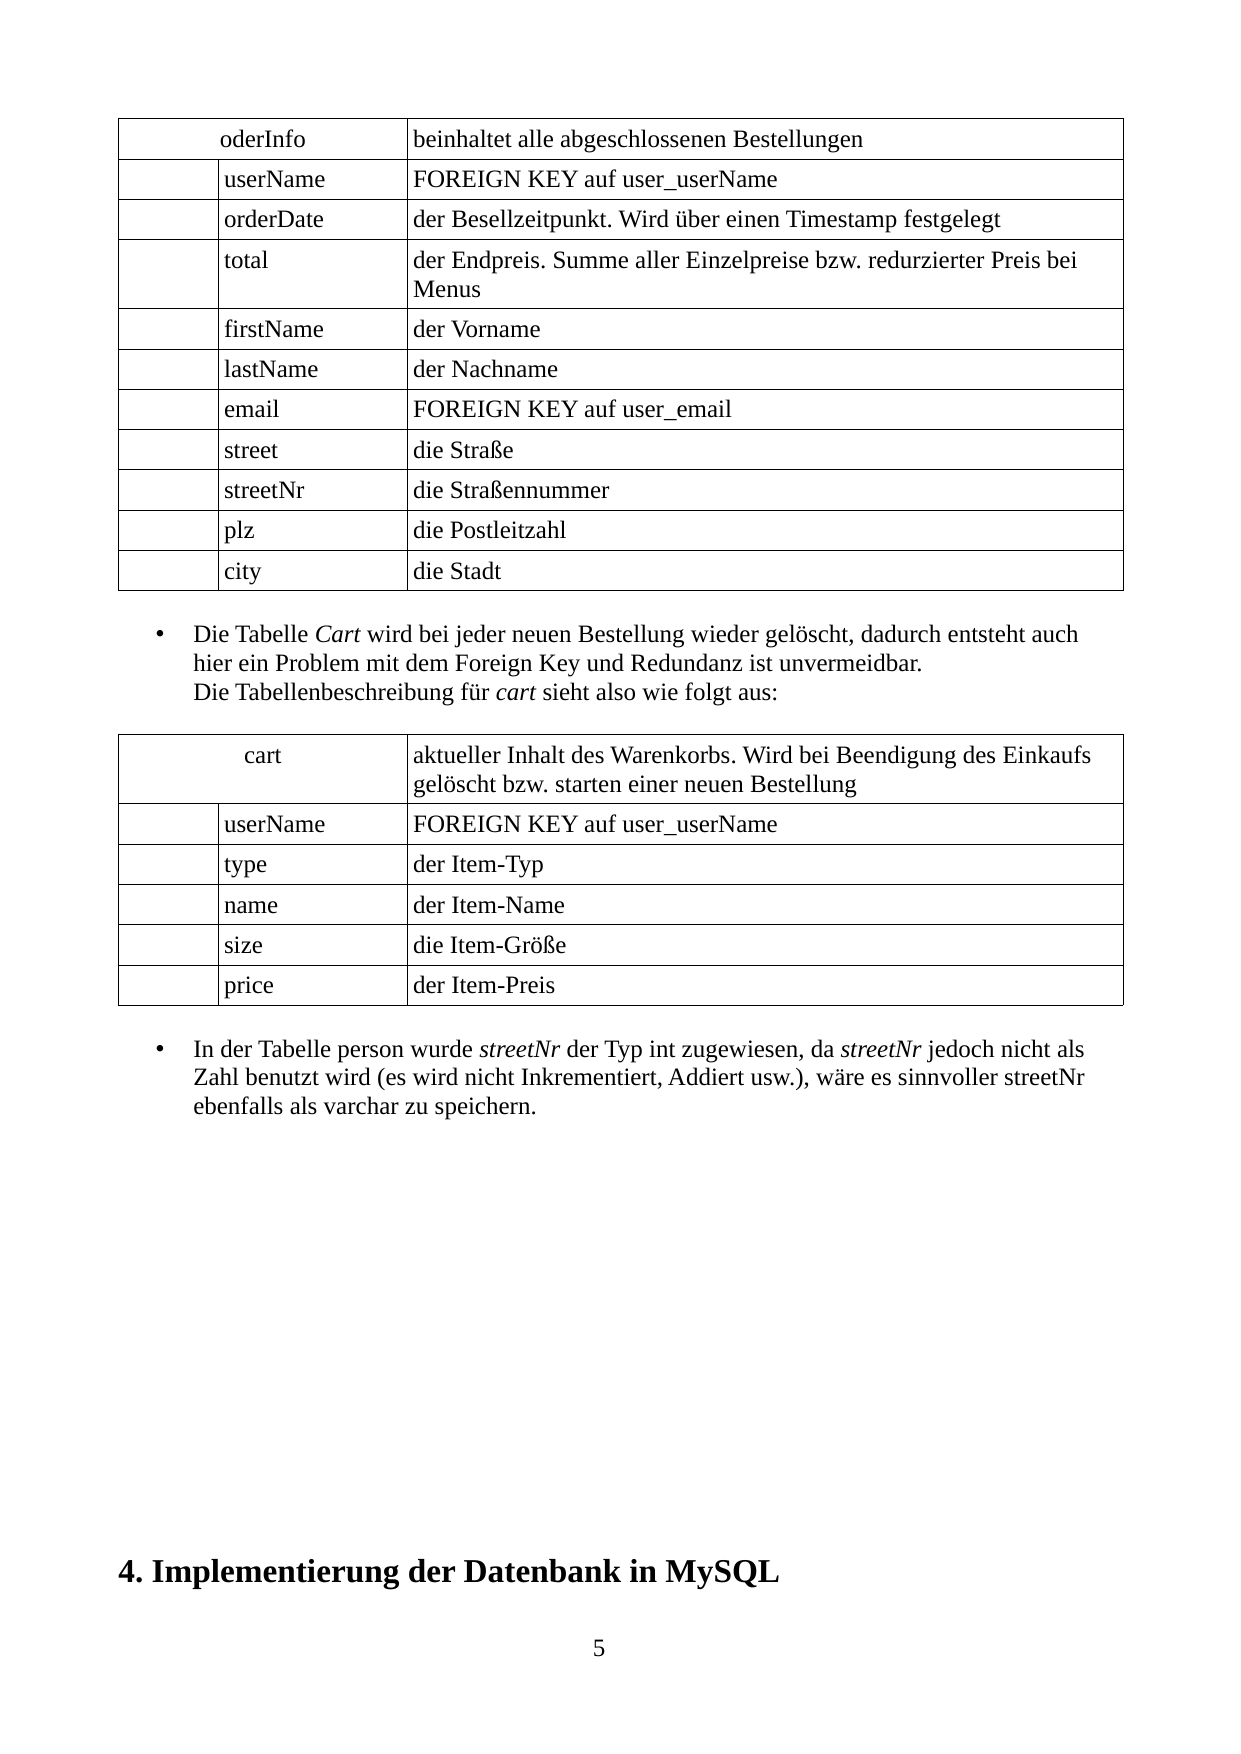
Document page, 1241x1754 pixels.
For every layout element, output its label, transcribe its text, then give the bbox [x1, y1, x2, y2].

table_cell userName [219, 804, 407, 843]
table_cell [119, 845, 218, 884]
table_cell name [219, 885, 407, 924]
list In der Tabelle person wurde streetNr der Typ int zugewiesen, da streetNr jedoch nicht als Zahl benutzt wird (es wird nicht Inkrementiert, Addiert usw.), wäre es sinnvoller streetNr ebenfalls als varchar zu speichern. [156, 1034, 1122, 1120]
table_cell lastName [219, 350, 407, 389]
table_cell streetNr [219, 470, 407, 510]
list Die Tabelle Cart wird bei jeder neuen Bestellung wieder gelöscht, dadurch entsteht auch hier ein Problem mit dem Foreign Key und Redundanz ist unvermeidbar. [156, 619, 1122, 677]
table_cell FOREIGN KEY auf user_userName [408, 160, 1123, 199]
table_cell userName [219, 160, 407, 199]
table_cell [119, 966, 218, 1005]
table_cell die Straße [408, 430, 1123, 469]
table_cell der Nachname [408, 350, 1123, 389]
table_cell der Besellzeitpunkt. Wird über einen Timestamp festgelegt [408, 200, 1123, 239]
table_cell type [219, 845, 407, 884]
table_cell [119, 511, 218, 550]
table_cell die Postleitzahl [408, 511, 1123, 550]
table_header oderInfo [119, 119, 407, 158]
table_cell die Stadt [408, 551, 1123, 590]
table_cell street [219, 430, 407, 469]
table_cell [119, 470, 218, 510]
table_cell price [219, 966, 407, 1005]
table_cell size [219, 925, 407, 964]
table_cell [119, 240, 218, 308]
table_cell email [219, 390, 407, 429]
table_cell [119, 200, 218, 239]
table_cell FOREIGN KEY auf user_userName [408, 804, 1123, 843]
table_header aktueller Inhalt des Warenkorbs. Wird bei Beendigung des Einkaufs gelöscht bzw. starten einer neuen Bestellung [408, 735, 1123, 803]
table_cell [119, 925, 218, 964]
table_cell orderDate [219, 200, 407, 239]
text 4. Implementierung der Datenbank in MySQL [118, 1551, 1122, 1589]
list Die Tabellenbeschreibung für cart sieht also wie folgt aus: [156, 677, 1122, 705]
table_cell der Item-Typ [408, 845, 1123, 884]
table_cell [119, 350, 218, 389]
table_cell die Item-Größe [408, 925, 1123, 964]
table_cell der Endpreis. Summe aller Einzelpreise bzw. redurzierter Preis bei Menus [408, 240, 1123, 308]
table_cell der Vorname [408, 309, 1123, 348]
table_cell city [219, 551, 407, 590]
table_cell [119, 160, 218, 199]
table_header cart [119, 735, 407, 803]
table_cell die Straßennummer [408, 470, 1123, 510]
table_cell [119, 430, 218, 469]
table_cell der Item-Name [408, 885, 1123, 924]
table_cell [119, 885, 218, 924]
table_cell [119, 804, 218, 843]
table_cell FOREIGN KEY auf user_email [408, 390, 1123, 429]
table_cell firstName [219, 309, 407, 348]
table_header beinhaltet alle abgeschlossenen Bestellungen [408, 119, 1123, 158]
table_cell [119, 551, 218, 590]
table_cell [119, 309, 218, 348]
table_cell total [219, 240, 407, 308]
table_cell plz [219, 511, 407, 550]
table_cell der Item-Preis [408, 966, 1123, 1005]
table_cell [119, 390, 218, 429]
